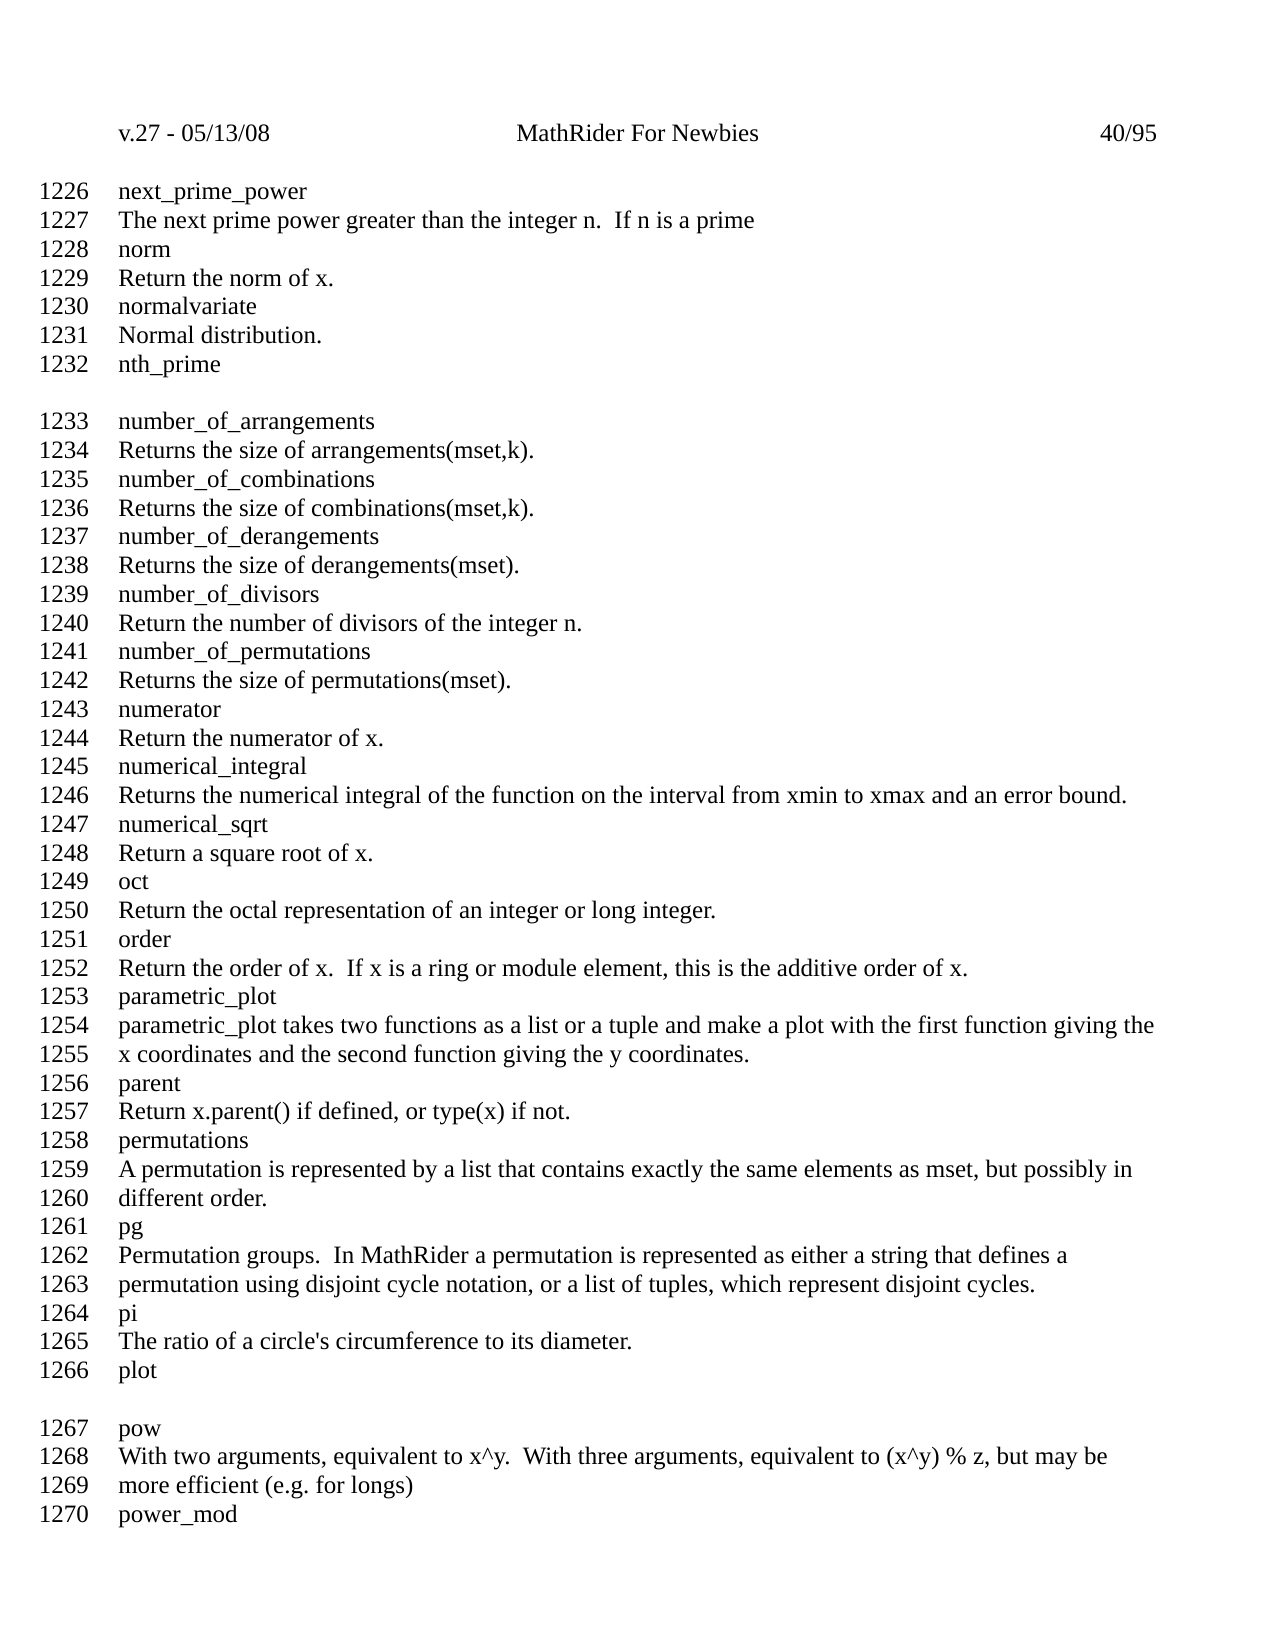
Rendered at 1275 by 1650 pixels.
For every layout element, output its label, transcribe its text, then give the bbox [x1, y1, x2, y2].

text Returns the size of permutations(mset). [118, 665, 1157, 694]
text Returns the size of derangements(mset). [118, 550, 1157, 579]
text nth_prime [118, 349, 1157, 378]
text Return a square root of x. [118, 838, 1157, 866]
text Return the octal representation of an integer or long integer. [118, 895, 1157, 924]
text normalvariate [118, 291, 1157, 320]
text power_mod [118, 1499, 1157, 1528]
text Returns the size of arrangements(mset,k). [118, 435, 1157, 464]
text pow [118, 1413, 1157, 1441]
text parametric_plot [118, 981, 1157, 1010]
text number_of_divisors [118, 579, 1157, 608]
text plot [118, 1355, 1157, 1384]
text Normal distribution. [118, 320, 1157, 349]
text parametric_plot takes two functions as a list or a tuple and make a plot with the first function giving the x coordinates and the second function giving the y coordinates. [118, 1010, 1157, 1068]
text number_of_permutations [118, 636, 1157, 665]
text next_prime_power [118, 176, 1157, 205]
text The next prime power greater than the integer n. If n is a prime [118, 205, 1157, 234]
text With two arguments, equivalent to x^y. With three arguments, equivalent to (x^y) % z, but may be more efficient (e.g. for longs) [118, 1441, 1157, 1499]
text numerical_integral [118, 751, 1157, 780]
text Return x.parent() if defined, or type(x) if not. [118, 1096, 1157, 1125]
text number_of_arrangements [118, 406, 1157, 435]
text Return the order of x. If x is a ring or module element, this is the additive order of x. [118, 953, 1157, 981]
text parent [118, 1068, 1157, 1096]
text norm [118, 234, 1157, 263]
text Return the norm of x. [118, 263, 1157, 291]
text The ratio of a circle's circumference to its diameter. [118, 1326, 1157, 1355]
text A permutation is represented by a list that contains exactly the same elements as mset, but possibly in different order. [118, 1154, 1157, 1211]
text Returns the size of combinations(mset,k). [118, 493, 1157, 521]
text oct [118, 866, 1157, 895]
text Return the number of divisors of the integer n. [118, 608, 1157, 636]
text number_of_derangements [118, 521, 1157, 550]
text Permutation groups. In MathRider a permutation is represented as either a string that defines a permutation using disjoint cycle notation, or a list of tuples, which represent disjoint cycles. [118, 1240, 1157, 1298]
text number_of_combinations [118, 464, 1157, 493]
text numerator [118, 694, 1157, 723]
text Return the numerator of x. [118, 723, 1157, 751]
text Returns the numerical integral of the function on the interval from xmin to xmax and an error bound. [118, 780, 1157, 809]
text numerical_sqrt [118, 809, 1157, 838]
text pg [118, 1211, 1157, 1240]
text pi [118, 1298, 1157, 1326]
text permutations [118, 1125, 1157, 1154]
text order [118, 924, 1157, 953]
